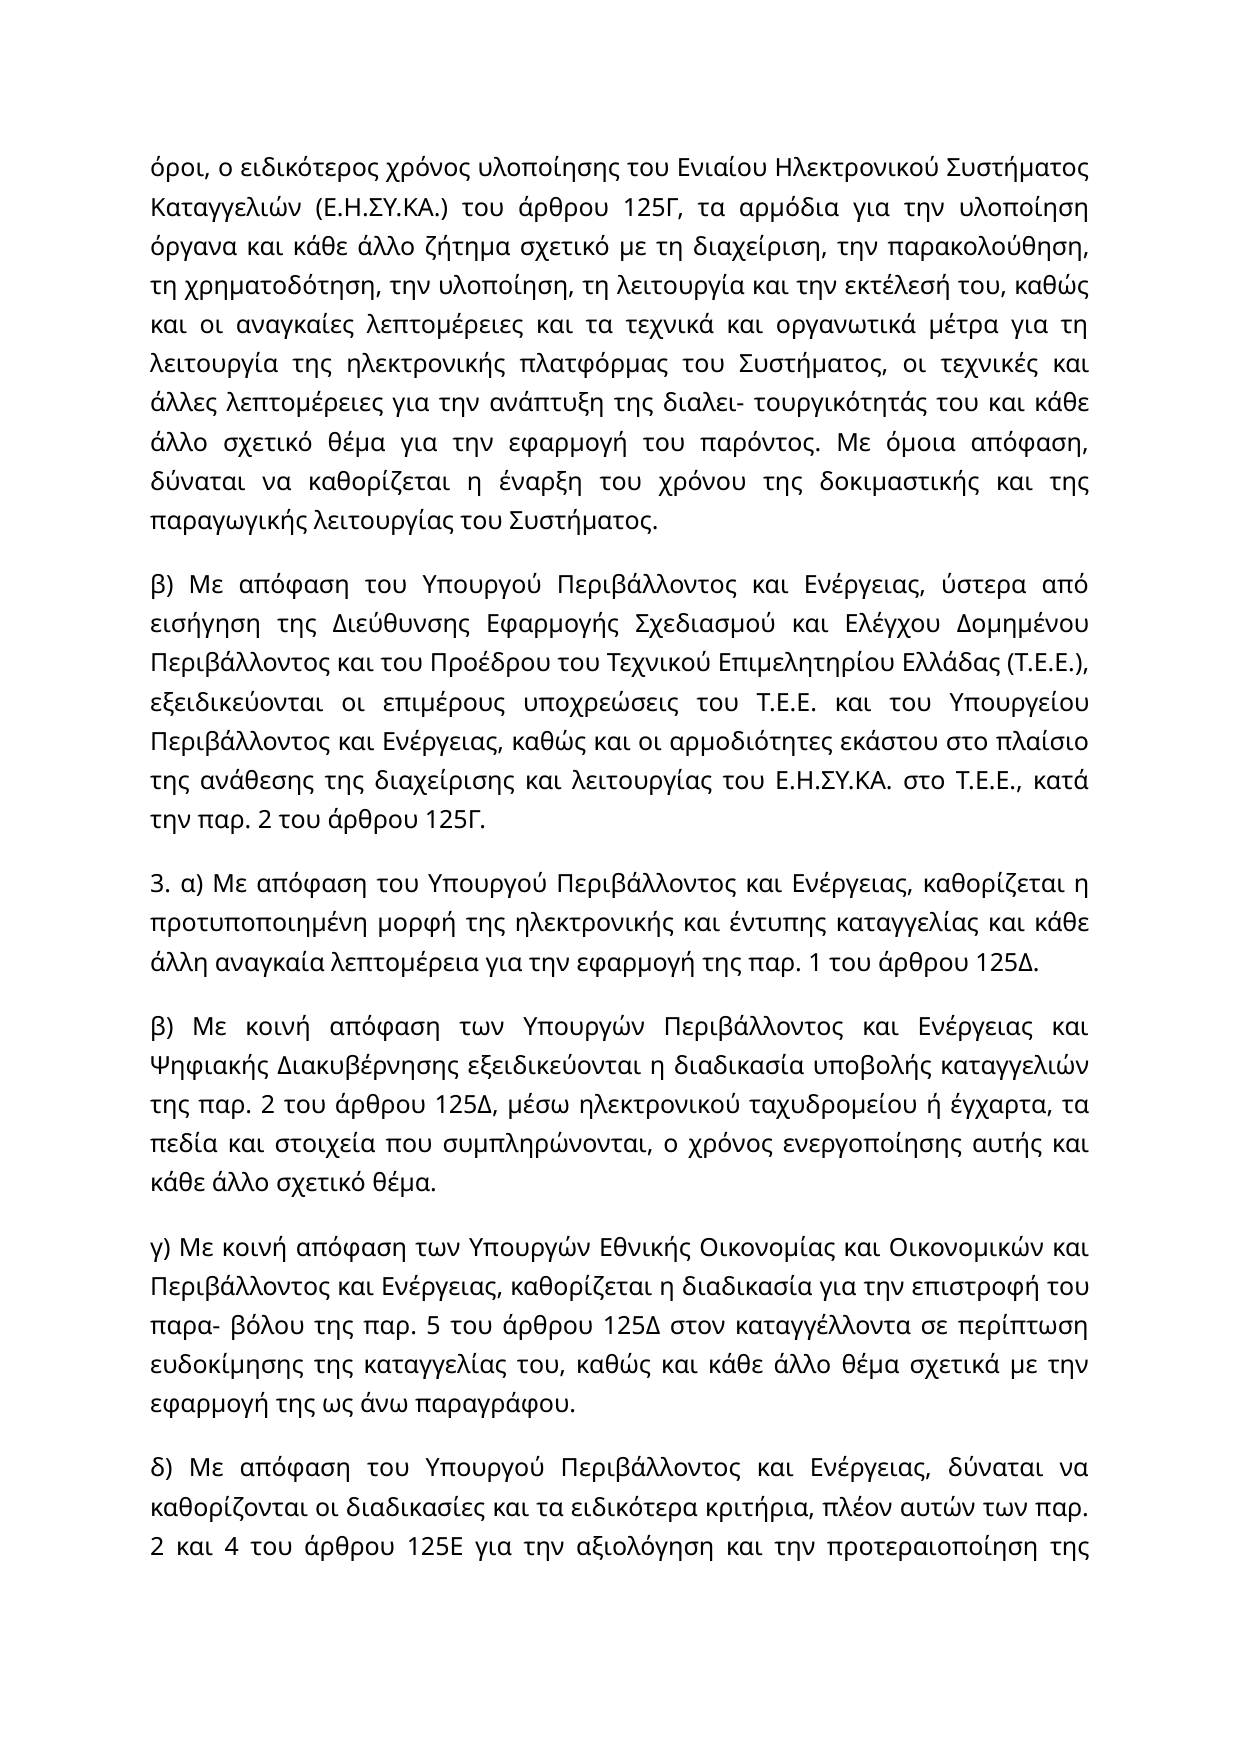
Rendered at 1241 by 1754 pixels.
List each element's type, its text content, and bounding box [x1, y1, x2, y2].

text β) Με κοινή απόφαση των Υπουργών Περιβάλλοντος και Ενέργειας και Ψηφιακής Διακυβέρνησης εξειδικεύονται η διαδικασία υποβολής καταγγελιών της παρ. 2 του άρθρου 125Δ, μέσω ηλεκτρονικού ταχυδρομείου ή έγχαρτα, τα πεδία και στοιχεία που συμπληρώνονται, ο χρόνος ενεργοποίησης αυτής και κάθε άλλο σχετικό θέμα. [150, 1008, 1090, 1199]
text β) Με απόφαση του Υπουργού Περιβάλλοντος και Ενέργειας, ύστερα από εισήγηση της Διεύθυνσης Εφαρμογής Σχεδιασμού και Ελέγχου Δομημένου Περιβάλλοντος και του Προέδρου του Τεχνικού Επιμελητηρίου Ελλάδας (Τ.Ε.Ε.), εξειδικεύονται οι επιμέρους υποχρεώσεις του Τ.Ε.Ε. και του Υπουργείου Περιβάλλοντος και Ενέργειας, καθώς και οι αρμοδιότητες εκάστου στο πλαίσιο της ανάθεσης της διαχείρισης και λειτουργίας του Ε.Η.ΣΥ.ΚΑ. στο Τ.Ε.Ε., κατά την παρ. 2 του άρθρου 125Γ. [150, 567, 1090, 836]
text όροι, ο ειδικότερος χρόνος υλοποίησης του Ενιαίου Ηλεκτρονικού Συστήματος Καταγγελιών (Ε.Η.ΣΥ.ΚΑ.) του άρθρου 125Γ, τα αρμόδια για την υλοποίηση όργανα και κάθε άλλο ζήτημα σχετικό με τη διαχείριση, την παρακολούθηση, τη χρηματοδότηση, την υλοποίηση, τη λειτουργία και την εκτέλεσή του, καθώς και οι αναγκαίες λεπτομέρειες και τα τεχνικά και οργανωτικά μέτρα για τη λειτουργία της ηλεκτρονικής πλατφόρμας του Συστήματος, οι τεχνικές και άλλες λεπτομέρειες για την ανάπτυξη της διαλει- τουργικότητάς του και κάθε άλλο σχετικό θέμα για την εφαρμογή του παρόντος. Με όμοια απόφαση, δύναται να καθορίζεται η έναρξη του χρόνου της δοκιμαστικής και της παραγωγικής λειτουργίας του Συστήματος. [150, 150, 1090, 537]
text 3. α) Με απόφαση του Υπουργού Περιβάλλοντος και Ενέργειας, καθορίζεται η προτυποποιημένη μορφή της ηλεκτρονικής και έντυπης καταγγελίας και κάθε άλλη αναγκαία λεπτομέρεια για την εφαρμογή της παρ. 1 του άρθρου 125Δ. [150, 866, 1090, 978]
text δ) Με απόφαση του Υπουργού Περιβάλλοντος και Ενέργειας, δύναται να καθορίζονται οι διαδικασίες και τα ειδικότερα κριτήρια, πλέον αυτών των παρ. 2 και 4 του άρθρου 125Ε για την αξιολόγηση και την προτεραιοποίηση της [150, 1450, 1090, 1562]
text γ) Με κοινή απόφαση των Υπουργών Εθνικής Οικονομίας και Οικονομικών και Περιβάλλοντος και Ενέργειας, καθορίζεται η διαδικασία για την επιστροφή του παρα- βόλου της παρ. 5 του άρθρου 125Δ στον καταγγέλλοντα σε περίπτωση ευδοκίμησης της καταγγελίας του, καθώς και κάθε άλλο θέμα σχετικά με την εφαρμογή της ως άνω παραγράφου. [150, 1229, 1090, 1420]
